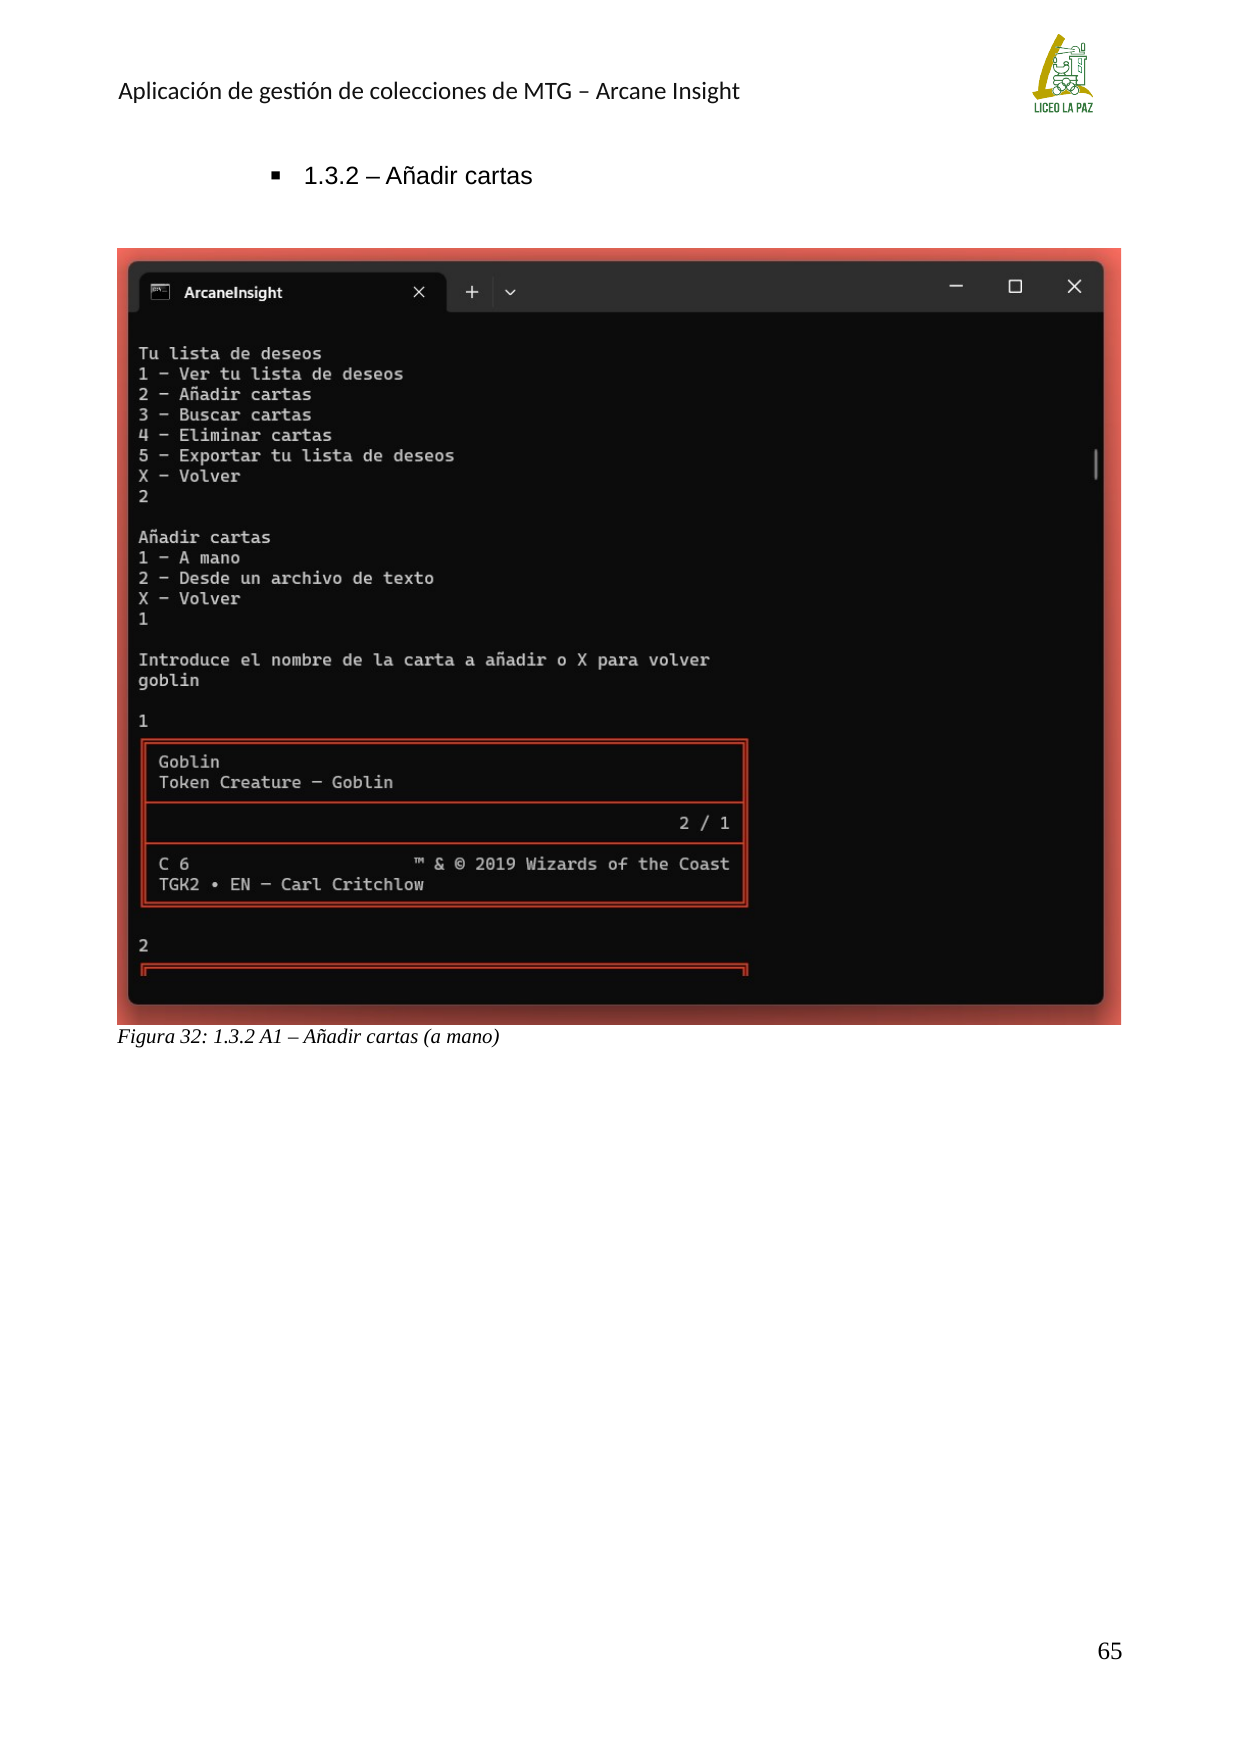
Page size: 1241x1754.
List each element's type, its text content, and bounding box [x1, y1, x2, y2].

text Figura 32: 1.3.2 A1 – Añadir cartas (a mano) [117, 1025, 1121, 1048]
picture [1025, 26, 1100, 121]
list 1.3.2 – Añadir cartas [266, 161, 1122, 190]
picture [117, 248, 1122, 1025]
